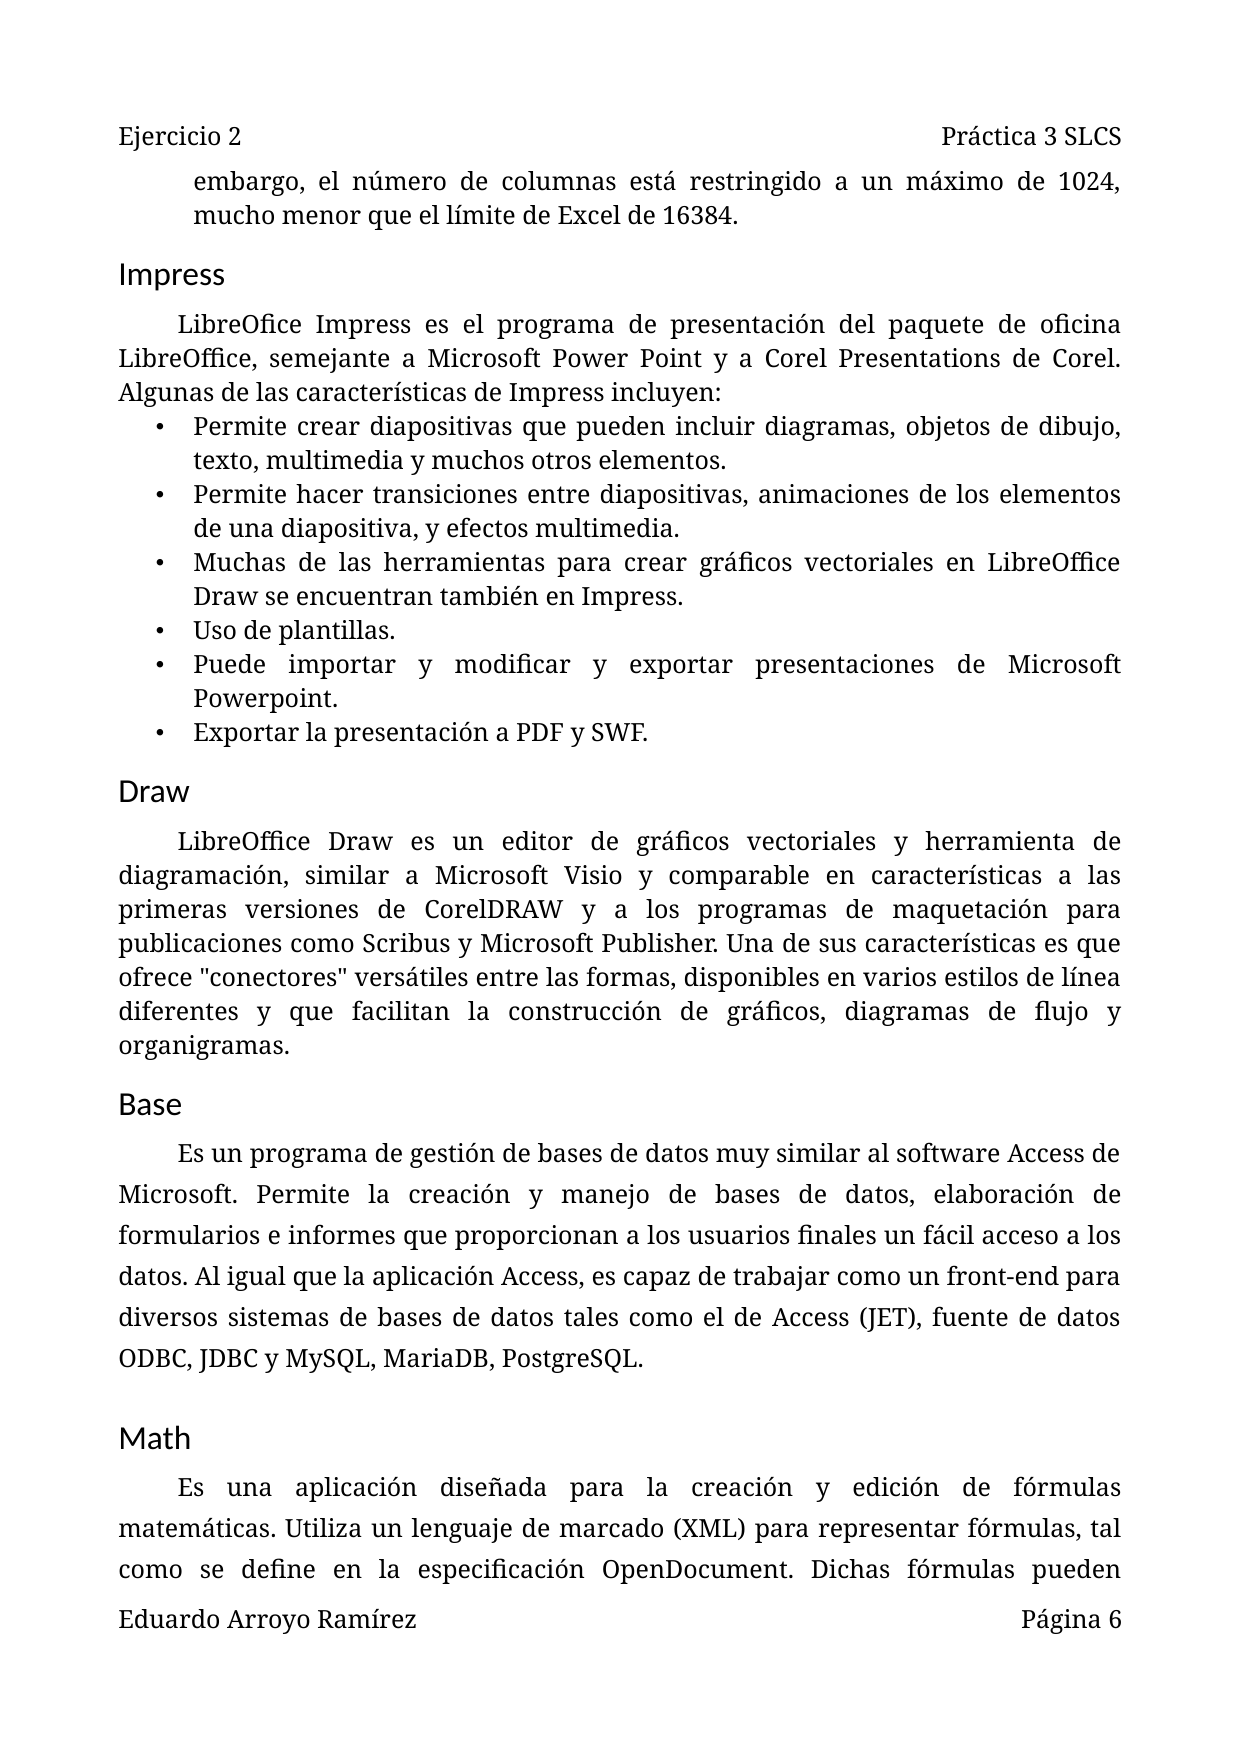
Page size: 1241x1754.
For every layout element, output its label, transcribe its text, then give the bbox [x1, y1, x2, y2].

text Es una aplicación diseñada para la creación y edición de fórmulas matemáticas. Utiliza un lenguaje de marcado (XML) para representar fórmulas, tal como se define en la especificación OpenDocument. Dichas fórmulas pueden [118, 1470, 1122, 1586]
text Es un programa de gestión de bases de datos muy similar al software Access de Microsoft. Permite la creación y manejo de bases de datos, elaboración de formularios e informes que proporcionan a los usuarios finales un fácil acceso a los datos. Al igual que la aplicación Access, es capaz de trabajar como un front-end para diversos sistemas de bases de datos tales como el de Access (JET), fuente de datos ODBC, JDBC y MySQL, MariaDB, PostgreSQL. [118, 1136, 1122, 1374]
list Exportar la presentación a PDF y SWF. [156, 715, 1122, 749]
subtitle Math [118, 1417, 1122, 1457]
list Uso de plantillas. [156, 613, 1122, 647]
list Permite crear diapositivas que pueden incluir diagramas, objetos de dibujo, texto, multimedia y muchos otros elementos. [156, 408, 1122, 477]
list Muchas de las herramientas para crear gráficos vectoriales en LibreOffice Draw se encuentran también en Impress. [156, 545, 1122, 613]
subtitle Draw [118, 770, 1122, 811]
subtitle Impress [118, 253, 1122, 294]
list embargo, el número de columnas está restringido a un máximo de 1024, mucho menor que el límite de Excel de 16384. [156, 164, 1122, 232]
list Puede importar y modificar y exportar presentaciones de Microsoft Powerpoint. [156, 647, 1122, 715]
text LibreOffice Draw es un editor de gráficos vectoriales y herramienta de diagramación, similar a Microsoft Visio y comparable en características a las primeras versiones de CorelDRAW y a los programas de maquetación para publicaciones como Scribus y Microsoft Publisher. Una de sus características es que ofrece "conectores" versátiles entre las formas, disponibles en varios estilos de línea diferentes y que facilitan la construcción de gráficos, diagramas de flujo y organigramas. [118, 823, 1122, 1062]
subtitle Base [118, 1083, 1122, 1124]
text LibreOfice Impress es el programa de presentación del paquete de oficina LibreOffice, semejante a Microsoft Power Point y a Corel Presentations de Corel. Algunas de las características de Impress incluyen: [118, 306, 1122, 408]
list Permite hacer transiciones entre diapositivas, animaciones de los elementos de una diapositiva, y efectos multimedia. [156, 477, 1122, 545]
